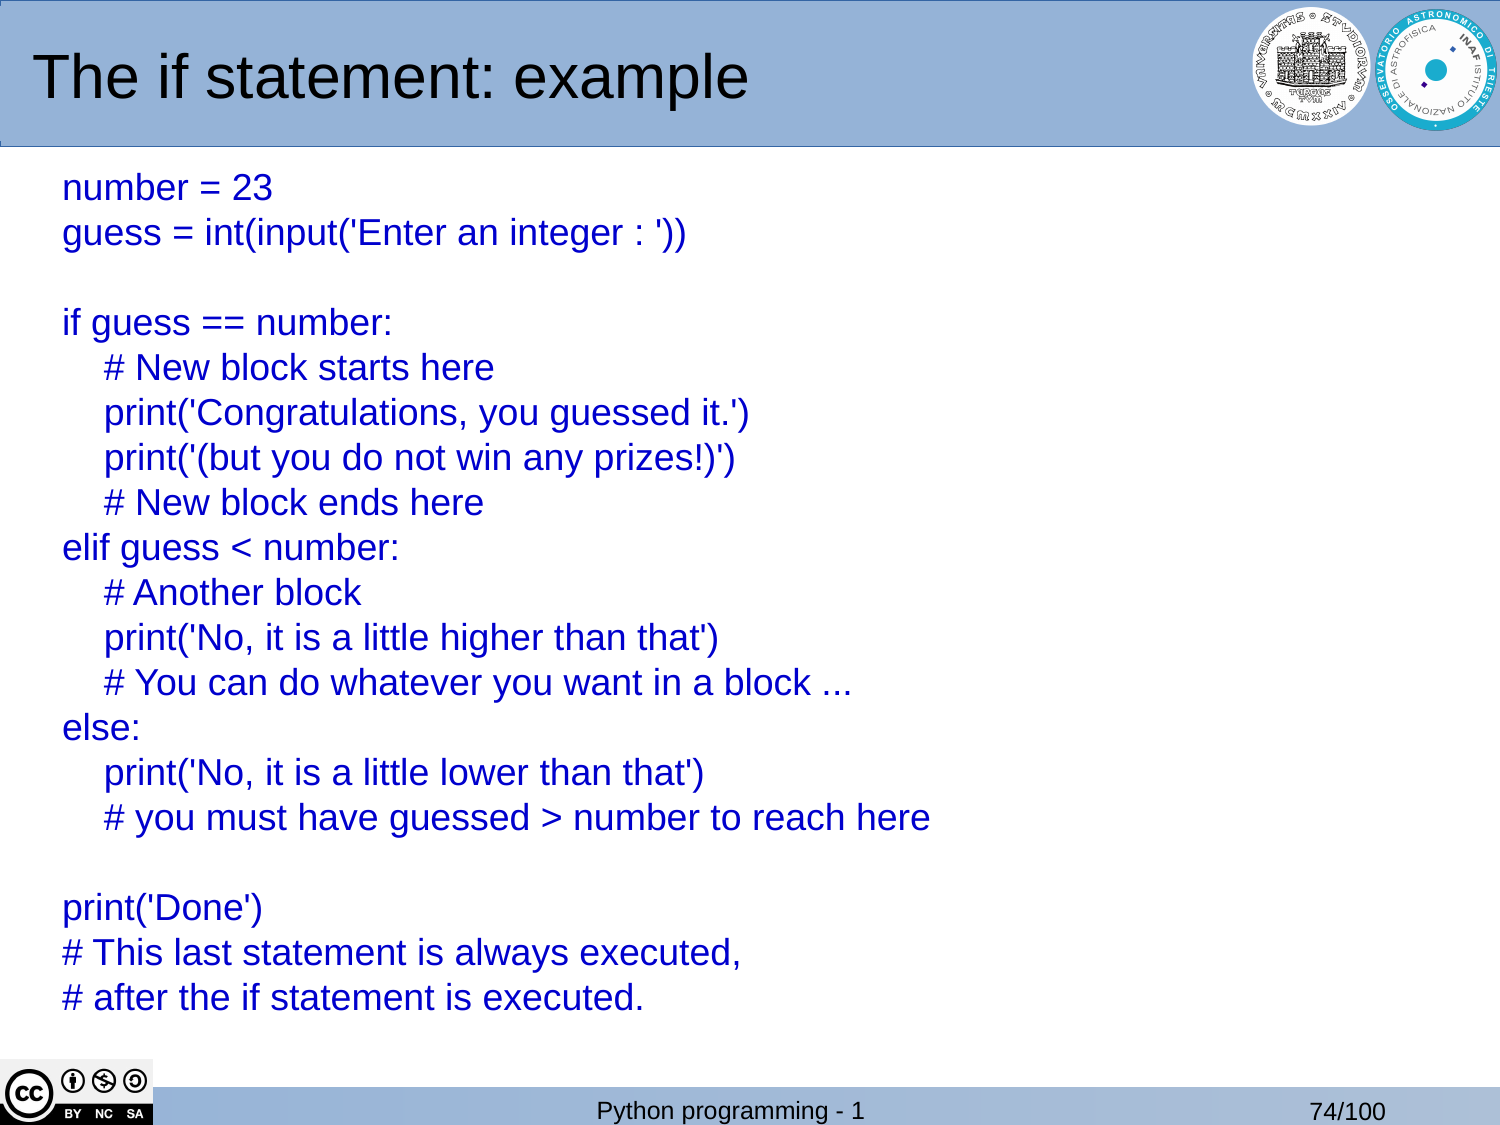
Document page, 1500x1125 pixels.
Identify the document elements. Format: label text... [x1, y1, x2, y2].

picture [0, 1059, 153, 1125]
picture [1253, 0, 1500, 155]
list number = 23 guess = int(input('Enter an integer : ')) if guess == number: # New block starts here print('Congratulations, you guessed it.') print('(but you do not win any prizes!)') # New block ends here elif guess < number: # Another block print('No, it is a little higher than that') # You can do whatever you want in a block ... else: print('No, it is a little lower than that') # you must have guessed > number to reach here print('Done') # This last statement is always executed, # after the if statement is executed. [47, 155, 1500, 1012]
text_box The if statement: example [0, 5, 1253, 141]
